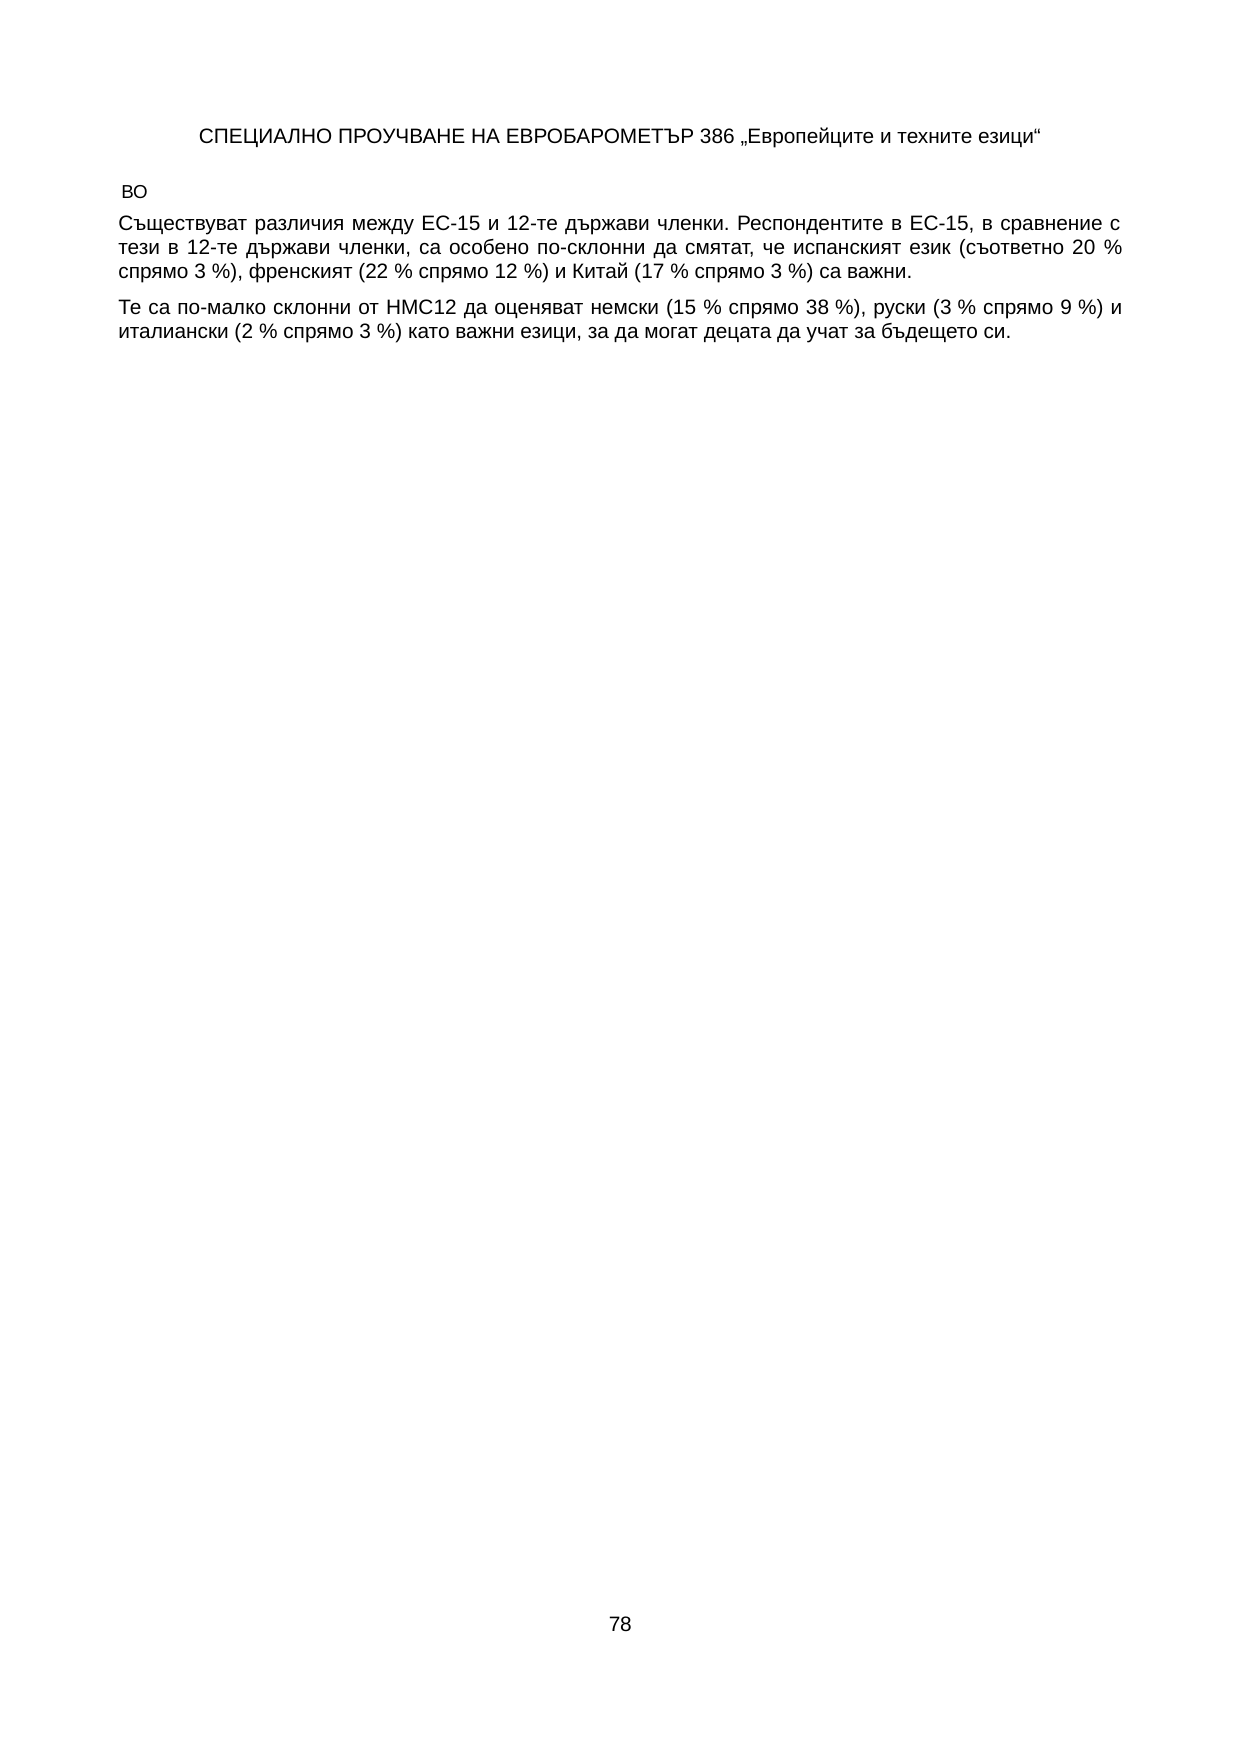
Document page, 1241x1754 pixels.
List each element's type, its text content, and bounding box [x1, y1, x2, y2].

table_cell [752, 178, 805, 205]
table_cell —5 [541, 178, 594, 205]
text Те са по-малко склонни от НМС12 да оценяват немски (15 % спрямо 38 %), руски (3 % спрямо 9 %) и италиански (2 % спрямо 3 %) като важни езици, за да могат децата да учат за бъдещето си. [118, 294, 1122, 342]
table_cell [1069, 178, 1122, 205]
table_cell ВО [118, 178, 171, 205]
table_cell [699, 178, 752, 205]
text Съществуват различия между ЕС-15 и 12-те държави членки. Респондентите в ЕС-15, в сравнение с тези в 12-те държави членки, са особено по-склонни да смятат, че испанският език (съответно 20 % спрямо 3 %), френският (22 % спрямо 12 %) и Китай (17 % спрямо 3 %) са важни. [118, 211, 1122, 283]
table_cell —28 [329, 178, 382, 205]
table_cell [1016, 178, 1069, 205]
table_cell [911, 178, 963, 205]
table_cell [594, 178, 646, 205]
table_cell [277, 178, 329, 205]
table_cell [964, 178, 1016, 205]
table_cell [488, 178, 541, 205]
table_cell —1 [858, 178, 911, 205]
table_cell [171, 178, 224, 205]
table_cell [224, 178, 277, 205]
table_cell [646, 178, 699, 205]
table_cell [805, 178, 858, 205]
table_cell [435, 178, 488, 205]
table_cell [382, 178, 435, 205]
